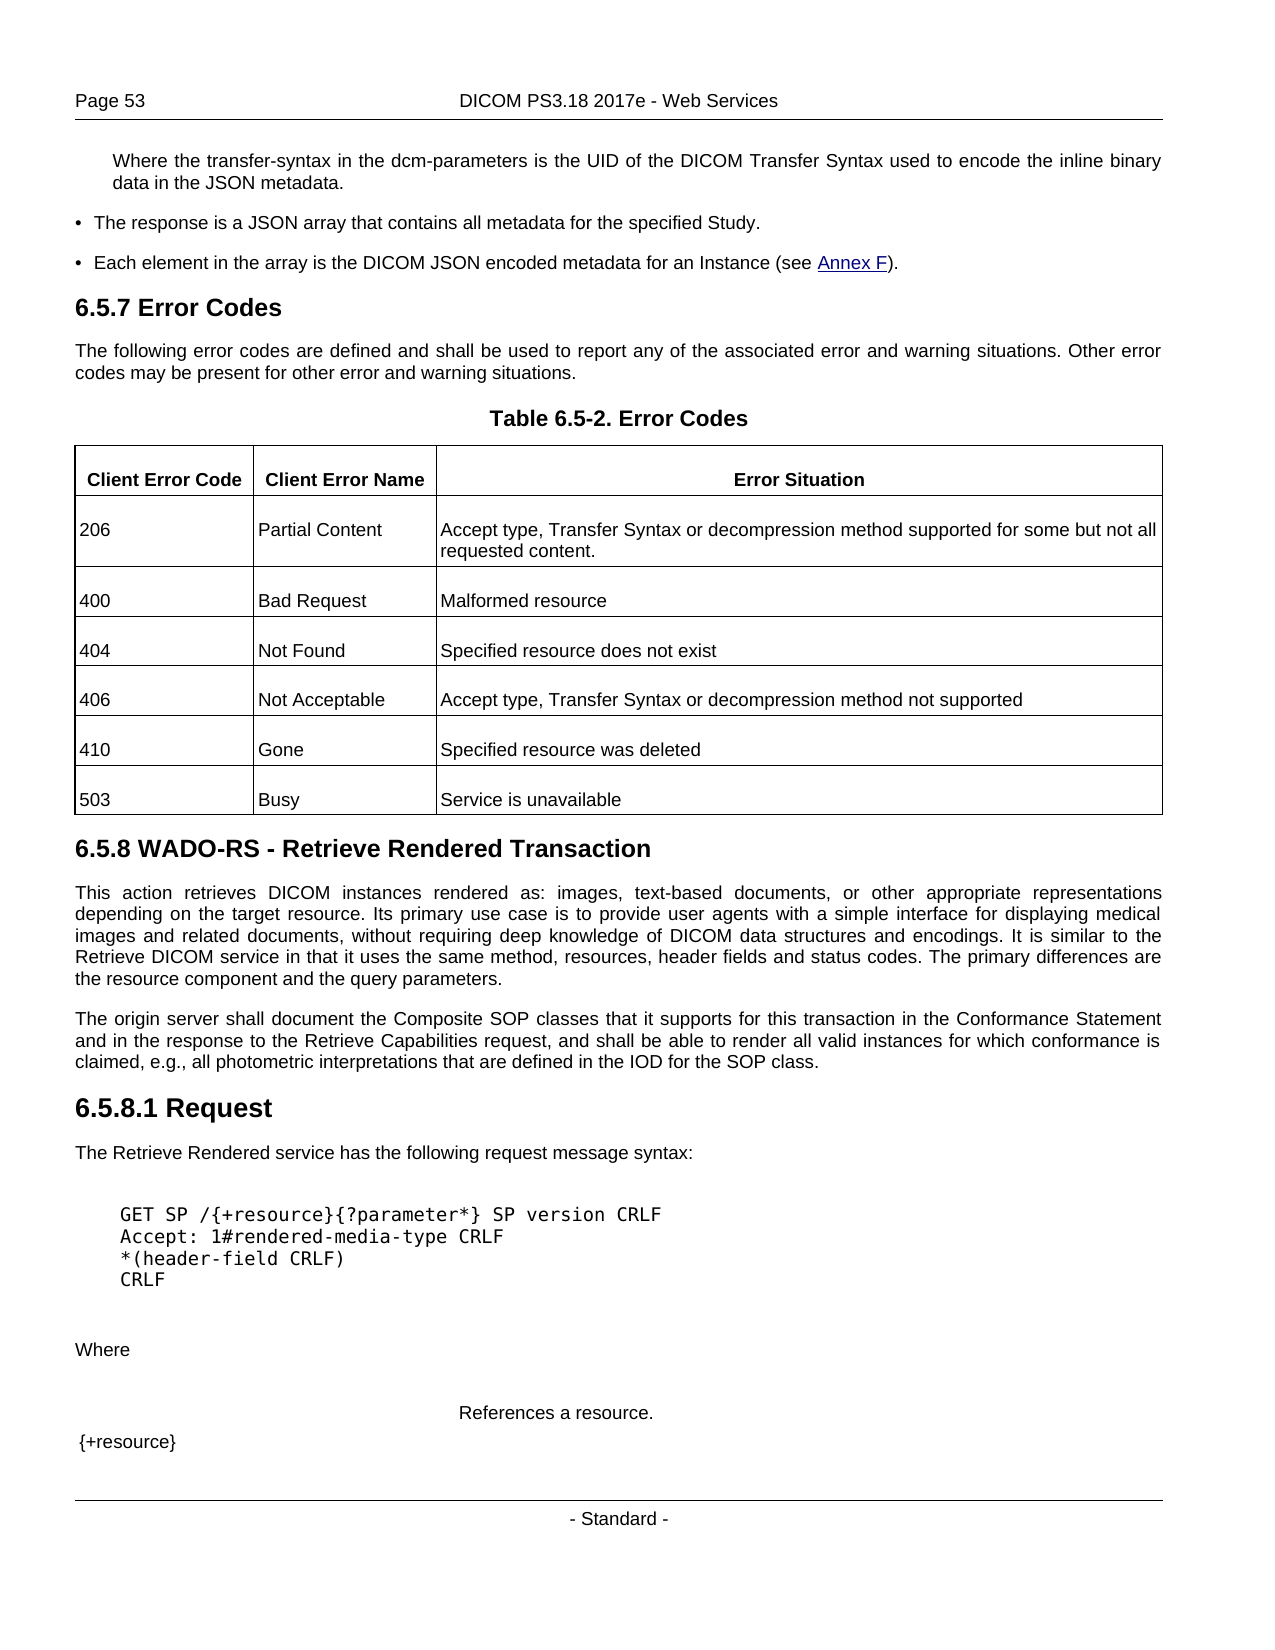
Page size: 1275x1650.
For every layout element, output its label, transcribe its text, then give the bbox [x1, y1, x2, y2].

table_cell Not Found [254, 617, 436, 665]
table_cell Partial Content [254, 496, 436, 566]
table_cell 503 [76, 766, 253, 814]
text GET SP /{+resource}{?parameter*} SP version CRLF Accept: 1#rendered-media-type CRLF *(header-field CRLF) CRLF [75, 1182, 1162, 1320]
table_cell Specified resource does not exist [437, 617, 1162, 665]
table_header Client Error Name [254, 446, 436, 495]
table_cell Not Acceptable [254, 666, 436, 715]
table_cell Busy [254, 766, 436, 814]
text Where [75, 1339, 1162, 1360]
table_cell Accept type, Transfer Syntax or decompression method not supported [437, 666, 1162, 715]
table_cell 406 [76, 666, 253, 715]
text Table 6.5-2. Error Codes [75, 406, 1162, 431]
table_cell Gone [254, 716, 436, 765]
table_cell 400 [76, 567, 253, 616]
table_cell 404 [76, 617, 253, 665]
table_cell Service is unavailable [437, 766, 1162, 814]
table_cell 410 [76, 716, 253, 765]
text 6.5.8 WADO-RS - Retrieve Rendered Transaction [75, 834, 1162, 863]
table_header Error Situation [437, 446, 1162, 495]
list Each element in the array is the DICOM JSON encoded metadata for an Instance (see Annex F). [75, 252, 1162, 274]
list The response is a JSON array that contains all metadata for the specified Study. [75, 212, 1162, 233]
text The following error codes are defined and shall be used to report any of the associated error and warning situations. Other error codes may be present for other error and warning situations. [75, 340, 1162, 383]
text The Retrieve Rendered service has the following request message syntax: [75, 1142, 1162, 1163]
table_header References a resource. [455, 1379, 1162, 1457]
table_cell 206 [76, 496, 253, 566]
text The origin server shall document the Composite SOP classes that it supports for this transaction in the Conformance Statement and in the response to the Retrieve Capabilities request, and shall be able to render all valid instances for which conformance is claimed, e.g., all photometric interpretations that are defined in the IOD for the SOP class. [75, 1008, 1162, 1073]
table_cell Specified resource was deleted [437, 716, 1162, 765]
text 6.5.7 Error Codes [75, 292, 1162, 321]
text This action retrieves DICOM instances rendered as: images, text-based documents, or other appropriate representations depending on the target resource. Its primary use case is to provide user agents with a simple interface for displaying medical images and related documents, without requiring deep knowledge of DICOM data structures and encodings. It is similar to the Retrieve DICOM service in that it uses the same method, resources, header fields and status codes. The primary differences are the resource component and the query parameters. [75, 882, 1162, 989]
table_cell Bad Request [254, 567, 436, 616]
table_cell Malformed resource [437, 567, 1162, 616]
text 6.5.8.1 Request [75, 1092, 1162, 1123]
list Where the transfer-syntax in the dcm-parameters is the UID of the DICOM Transfer Syntax used to encode the inline binary data in the JSON metadata. [94, 150, 1162, 193]
table_header {+resource} [75, 1379, 454, 1457]
table_header Client Error Code [76, 446, 253, 495]
table_cell Accept type, Transfer Syntax or decompression method supported for some but not all requested content. [437, 496, 1162, 566]
